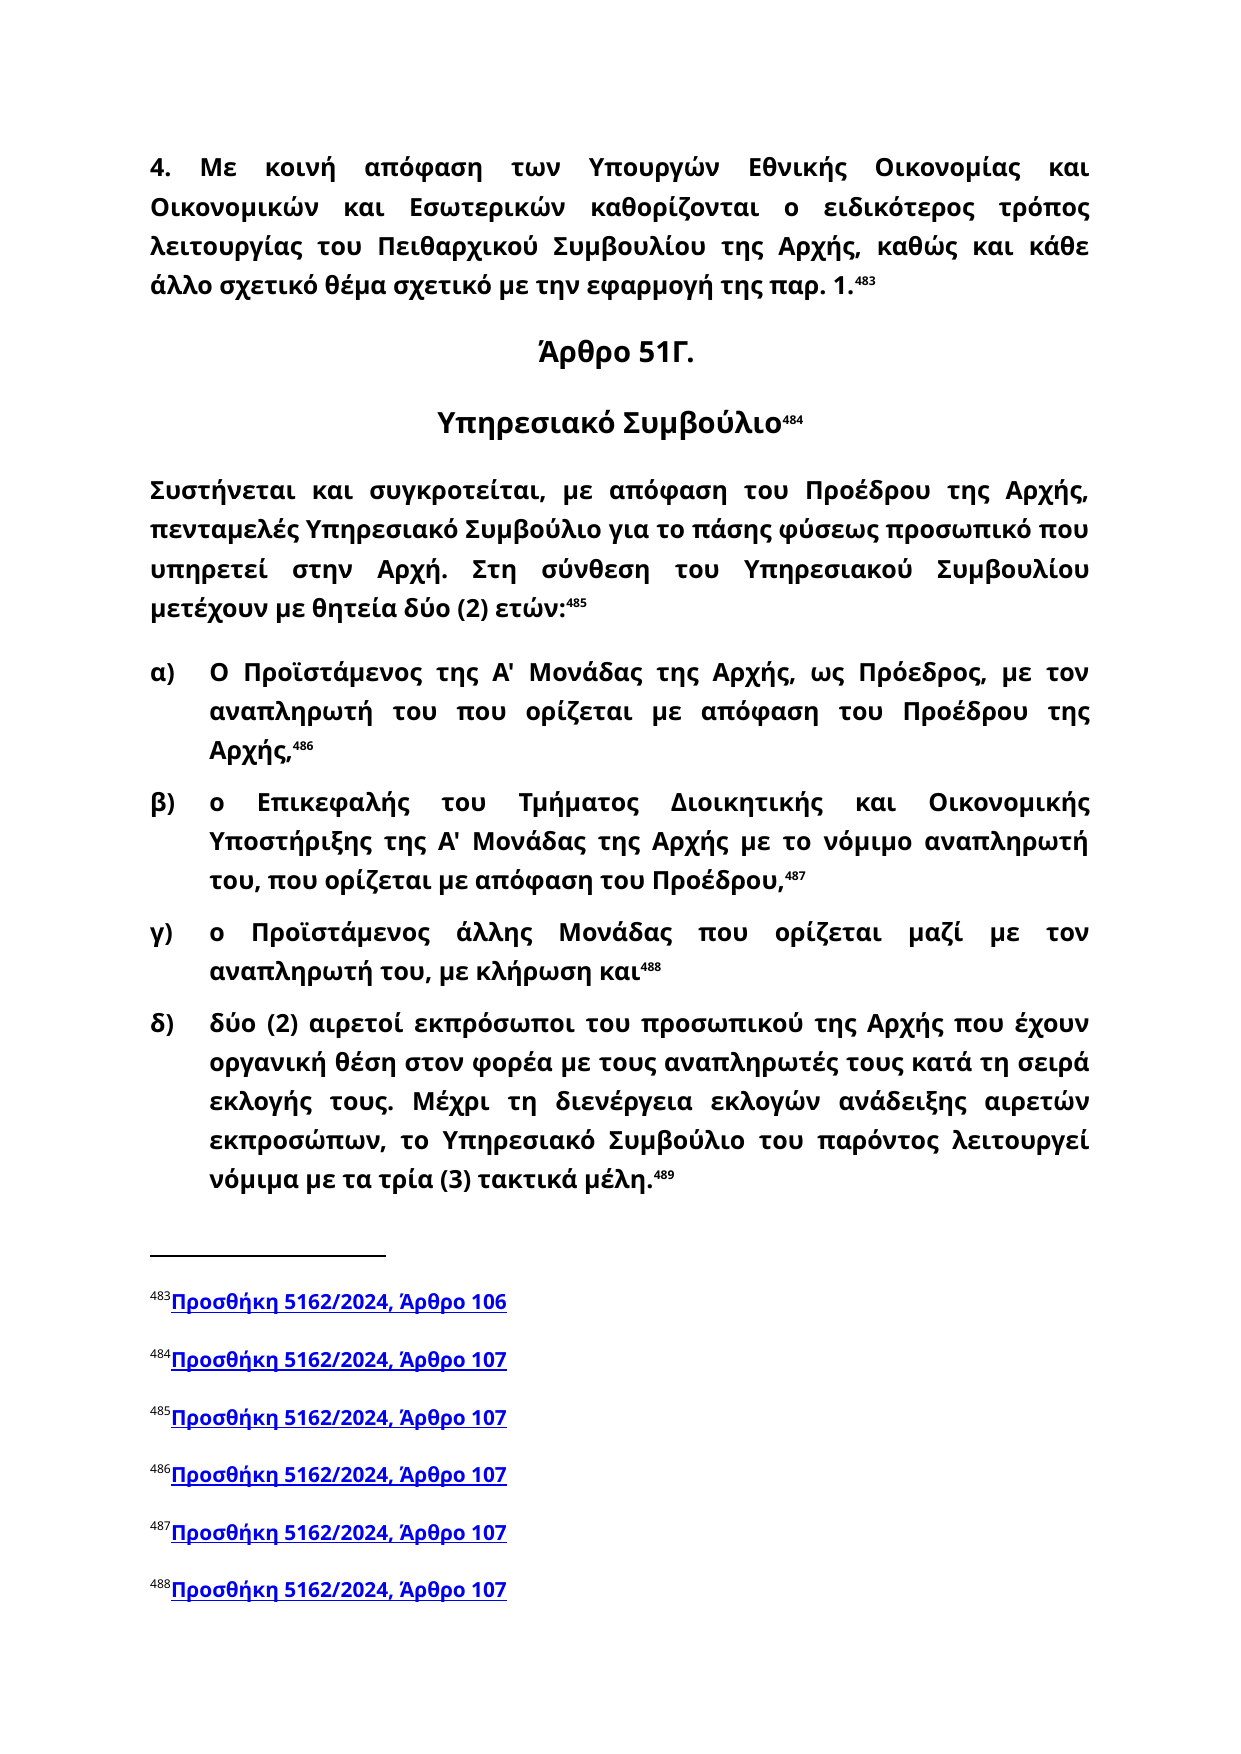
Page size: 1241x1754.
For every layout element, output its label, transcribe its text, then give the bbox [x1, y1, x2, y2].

text Προσθήκη 5162/2024, Άρθρο 107 [150, 1403, 1090, 1431]
list β) ο Επικεφαλής του Τμήματος Διοικητικής και Οικονομικής Υποστήριξης της Α' Μονάδας της Αρχής με το νόμιμο αναπληρωτή του, που ορίζεται με απόφαση του Προέδρου, [150, 784, 1090, 897]
list γ) ο Προϊστάμενος άλλης Μονάδας που ορίζεται μαζί με τον αναπληρωτή του, με κλήρωση και [150, 914, 1090, 988]
text Προσθήκη 5162/2024, Άρθρο 107 [150, 1518, 1090, 1546]
subtitle Άρθρο 51Γ. [150, 332, 1090, 371]
text Προσθήκη 5162/2024, Άρθρο 107 [150, 1576, 1090, 1604]
text Συστήνεται και συγκροτείται, με απόφαση του Προέδρου της Αρχής, πενταμελές Υπηρεσιακό Συμβούλιο για το πάσης φύσεως προσωπικό που υπηρετεί στην Αρχή. Στη σύνθεση του Υπηρεσιακού Συμβουλίου μετέχουν με θητεία δύο (2) ετών: [150, 473, 1090, 624]
text Προσθήκη 5162/2024, Άρθρο 107 [150, 1460, 1090, 1489]
list α) Ο Προϊστάμενος της Α' Μονάδας της Αρχής, ως Πρόεδρος, με τον αναπληρωτή του που ορίζεται με απόφαση του Προέδρου της Αρχής, [150, 654, 1090, 767]
text Προσθήκη 5162/2024, Άρθρο 106 [150, 1287, 1090, 1316]
text Προσθήκη 5162/2024, Άρθρο 107 [150, 1345, 1090, 1373]
subtitle Υπηρεσιακό Συμβούλιο [150, 402, 1090, 442]
list δ) δύο (2) αιρετοί εκπρόσωποι του προσωπικού της Αρχής που έχουν οργανική θέση στον φορέα με τους αναπληρωτές τους κατά τη σειρά εκλογής τους. Μέχρι τη διενέργεια εκλογών ανάδειξης αιρετών εκπροσώπων, το Υπηρεσιακό Συμβούλιο του παρόντος λειτουργεί νόμιμα με τα τρία (3) τακτικά μέλη. [150, 1005, 1090, 1196]
text 4. Με κοινή απόφαση των Υπουργών Εθνικής Οικονομίας και Οικονομικών και Εσωτερικών καθορίζονται ο ειδικότερος τρόπος λειτουργίας του Πειθαρχικού Συμβουλίου της Αρχής, καθώς και κάθε άλλο σχετικό θέμα σχετικό με την εφαρμογή της παρ. 1. [150, 150, 1090, 302]
